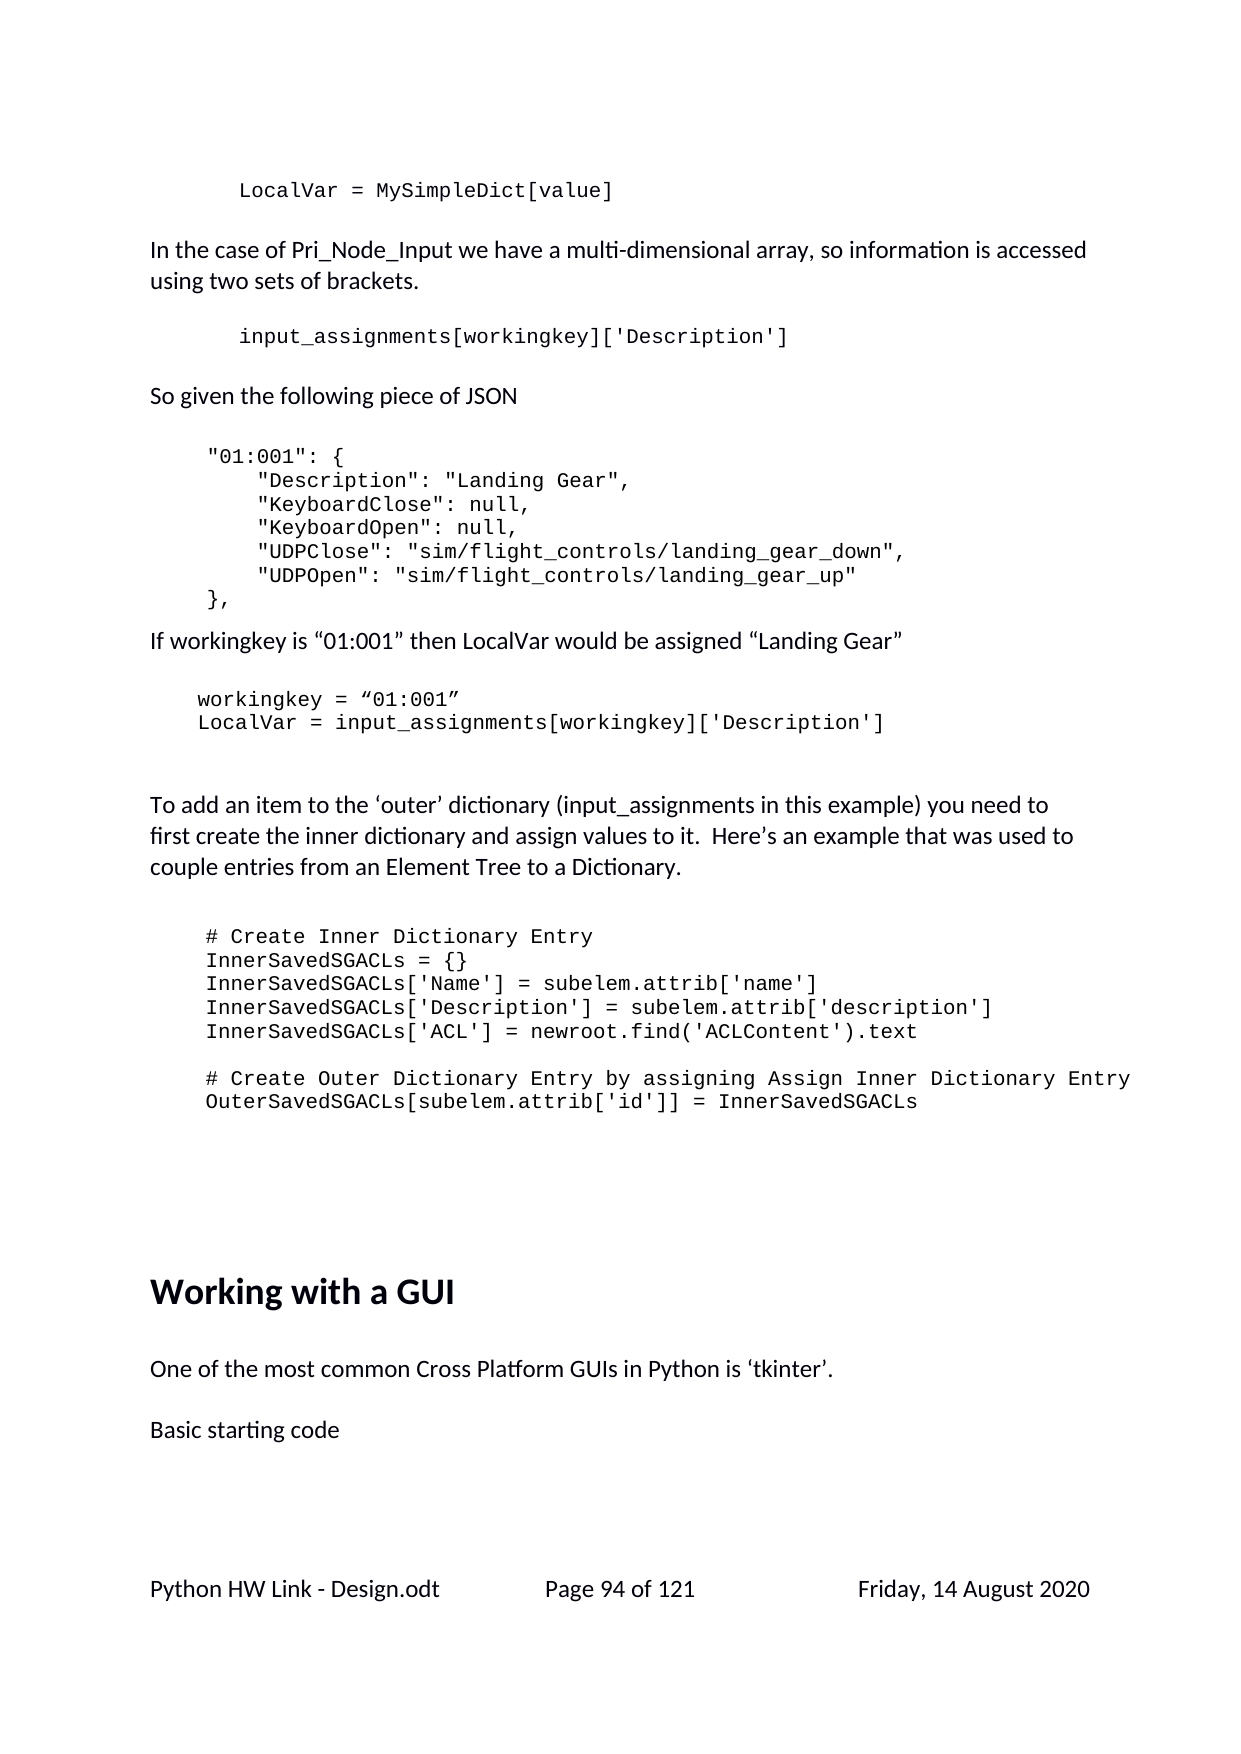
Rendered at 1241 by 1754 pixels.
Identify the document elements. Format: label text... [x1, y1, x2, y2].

text input_assignments[workingkey]['Description'] [150, 326, 1090, 350]
subtitle Working with a GUI [150, 1268, 1090, 1314]
text If workingkey is “01:001” then LocalVar would be assigned “Landing Gear” [150, 441, 1090, 656]
text To add an item to the ‘outer’ dictionary (input_assignments in this example) you need to first create the inner dictionary and assign values to it. Here’s an example that was used to couple entries from an Element Tree to a Dictionary. [150, 656, 1090, 881]
text So given the following piece of JSON [150, 380, 1090, 411]
text One of the most common Cross Platform GUIs in Python is ‘tkinter’. [150, 1353, 1090, 1383]
text LocalVar = MySimpleDict[value] [150, 181, 1090, 204]
text Basic starting code [150, 1414, 1090, 1444]
text In the case of Pri_Node_Input we have a multi-dimensional array, so information is accessed using two sets of brackets. [150, 235, 1090, 296]
